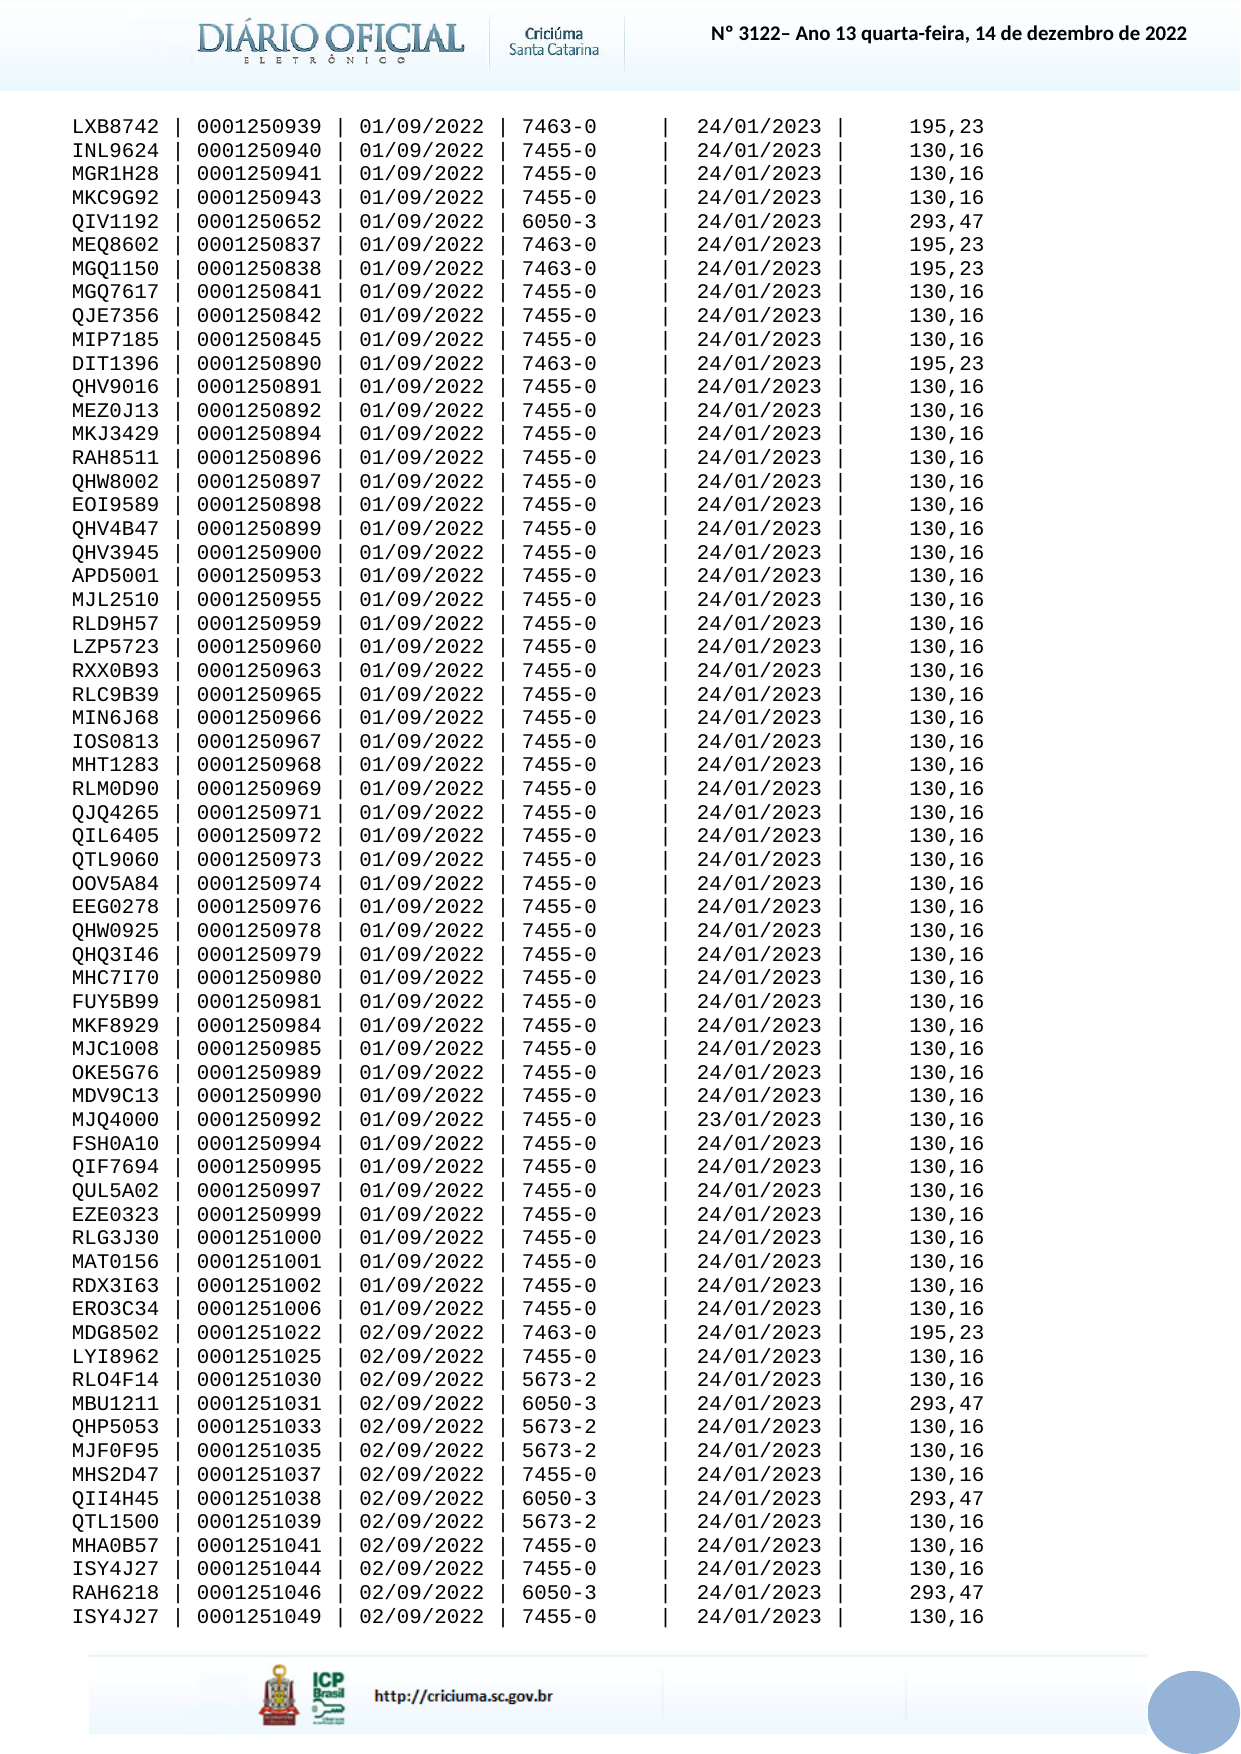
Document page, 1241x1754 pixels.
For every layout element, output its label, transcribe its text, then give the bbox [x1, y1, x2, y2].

text QJE7356 | 0001250842 | 01/09/2022 | 7455-0 | 24/01/2023 | 130,16 [59, 305, 1167, 329]
text EOI9589 | 0001250898 | 01/09/2022 | 7455-0 | 24/01/2023 | 130,16 [59, 494, 1167, 518]
text MHT1283 | 0001250968 | 01/09/2022 | 7455-0 | 24/01/2023 | 130,16 [59, 754, 1167, 778]
text FUY5B99 | 0001250981 | 01/09/2022 | 7455-0 | 24/01/2023 | 130,16 [59, 991, 1167, 1014]
text QUL5A02 | 0001250997 | 01/09/2022 | 7455-0 | 24/01/2023 | 130,16 [59, 1180, 1167, 1204]
text MKJ3429 | 0001250894 | 01/09/2022 | 7455-0 | 24/01/2023 | 130,16 [59, 423, 1167, 447]
text QTL9060 | 0001250973 | 01/09/2022 | 7455-0 | 24/01/2023 | 130,16 [59, 849, 1167, 873]
text MIN6J68 | 0001250966 | 01/09/2022 | 7455-0 | 24/01/2023 | 130,16 [59, 707, 1167, 731]
text QHP5053 | 0001251033 | 02/09/2022 | 5673-2 | 24/01/2023 | 130,16 [59, 1417, 1167, 1440]
text QIL6405 | 0001250972 | 01/09/2022 | 7455-0 | 24/01/2023 | 130,16 [59, 825, 1167, 849]
text EEG0278 | 0001250976 | 01/09/2022 | 7455-0 | 24/01/2023 | 130,16 [59, 896, 1167, 920]
text EZE0323 | 0001250999 | 01/09/2022 | 7455-0 | 24/01/2023 | 130,16 [59, 1204, 1167, 1227]
text MKC9G92 | 0001250943 | 01/09/2022 | 7455-0 | 24/01/2023 | 130,16 [59, 187, 1167, 211]
text QHV4B47 | 0001250899 | 01/09/2022 | 7455-0 | 24/01/2023 | 130,16 [59, 518, 1167, 542]
text MGQ7617 | 0001250841 | 01/09/2022 | 7455-0 | 24/01/2023 | 130,16 [59, 282, 1167, 305]
text MJF0F95 | 0001251035 | 02/09/2022 | 5673-2 | 24/01/2023 | 130,16 [59, 1440, 1167, 1464]
text APD5001 | 0001250953 | 01/09/2022 | 7455-0 | 24/01/2023 | 130,16 [59, 565, 1167, 589]
text LZP5723 | 0001250960 | 01/09/2022 | 7455-0 | 24/01/2023 | 130,16 [59, 636, 1167, 660]
text RAH6218 | 0001251046 | 02/09/2022 | 6050-3 | 24/01/2023 | 293,47 [59, 1582, 1167, 1606]
text MBU1211 | 0001251031 | 02/09/2022 | 6050-3 | 24/01/2023 | 293,47 [59, 1393, 1167, 1417]
text MHS2D47 | 0001251037 | 02/09/2022 | 7455-0 | 24/01/2023 | 130,16 [59, 1464, 1167, 1487]
text ISY4J27 | 0001251044 | 02/09/2022 | 7455-0 | 24/01/2023 | 130,16 [59, 1558, 1167, 1582]
text QHV3945 | 0001250900 | 01/09/2022 | 7455-0 | 24/01/2023 | 130,16 [59, 542, 1167, 565]
text MHA0B57 | 0001251041 | 02/09/2022 | 7455-0 | 24/01/2023 | 130,16 [59, 1535, 1167, 1558]
text QHW0925 | 0001250978 | 01/09/2022 | 7455-0 | 24/01/2023 | 130,16 [59, 920, 1167, 944]
text MIP7185 | 0001250845 | 01/09/2022 | 7455-0 | 24/01/2023 | 130,16 [59, 329, 1167, 352]
text RLC9B39 | 0001250965 | 01/09/2022 | 7455-0 | 24/01/2023 | 130,16 [59, 683, 1167, 707]
text RLM0D90 | 0001250969 | 01/09/2022 | 7455-0 | 24/01/2023 | 130,16 [59, 778, 1167, 802]
text MEZ0J13 | 0001250892 | 01/09/2022 | 7455-0 | 24/01/2023 | 130,16 [59, 400, 1167, 423]
text RXX0B93 | 0001250963 | 01/09/2022 | 7455-0 | 24/01/2023 | 130,16 [59, 660, 1167, 683]
text INL9624 | 0001250940 | 01/09/2022 | 7455-0 | 24/01/2023 | 130,16 [59, 140, 1167, 163]
text MJC1008 | 0001250985 | 01/09/2022 | 7455-0 | 24/01/2023 | 130,16 [59, 1038, 1167, 1062]
text OKE5G76 | 0001250989 | 01/09/2022 | 7455-0 | 24/01/2023 | 130,16 [59, 1062, 1167, 1086]
text MGQ1150 | 0001250838 | 01/09/2022 | 7463-0 | 24/01/2023 | 195,23 [59, 258, 1167, 282]
text QHQ3I46 | 0001250979 | 01/09/2022 | 7455-0 | 24/01/2023 | 130,16 [59, 944, 1167, 967]
text MDG8502 | 0001251022 | 02/09/2022 | 7463-0 | 24/01/2023 | 195,23 [59, 1322, 1167, 1346]
text MJL2510 | 0001250955 | 01/09/2022 | 7455-0 | 24/01/2023 | 130,16 [59, 589, 1167, 613]
text ISY4J27 | 0001251049 | 02/09/2022 | 7455-0 | 24/01/2023 | 130,16 [59, 1606, 1167, 1629]
text MAT0156 | 0001251001 | 01/09/2022 | 7455-0 | 24/01/2023 | 130,16 [59, 1251, 1167, 1275]
text RLG3J30 | 0001251000 | 01/09/2022 | 7455-0 | 24/01/2023 | 130,16 [59, 1227, 1167, 1251]
text LYI8962 | 0001251025 | 02/09/2022 | 7455-0 | 24/01/2023 | 130,16 [59, 1346, 1167, 1369]
text QJQ4265 | 0001250971 | 01/09/2022 | 7455-0 | 24/01/2023 | 130,16 [59, 802, 1167, 825]
text QTL1500 | 0001251039 | 02/09/2022 | 5673-2 | 24/01/2023 | 130,16 [59, 1511, 1167, 1535]
text IOS0813 | 0001250967 | 01/09/2022 | 7455-0 | 24/01/2023 | 130,16 [59, 731, 1167, 754]
text RDX3I63 | 0001251002 | 01/09/2022 | 7455-0 | 24/01/2023 | 130,16 [59, 1275, 1167, 1298]
text QIV1192 | 0001250652 | 01/09/2022 | 6050-3 | 24/01/2023 | 293,47 [59, 211, 1167, 234]
text RAH8511 | 0001250896 | 01/09/2022 | 7455-0 | 24/01/2023 | 130,16 [59, 447, 1167, 471]
text QHW8002 | 0001250897 | 01/09/2022 | 7455-0 | 24/01/2023 | 130,16 [59, 471, 1167, 494]
text QIF7694 | 0001250995 | 01/09/2022 | 7455-0 | 24/01/2023 | 130,16 [59, 1156, 1167, 1180]
text LXB8742 | 0001250939 | 01/09/2022 | 7463-0 | 24/01/2023 | 195,23 [59, 116, 1167, 140]
text RLD9H57 | 0001250959 | 01/09/2022 | 7455-0 | 24/01/2023 | 130,16 [59, 613, 1167, 636]
text OOV5A84 | 0001250974 | 01/09/2022 | 7455-0 | 24/01/2023 | 130,16 [59, 873, 1167, 896]
text MDV9C13 | 0001250990 | 01/09/2022 | 7455-0 | 24/01/2023 | 130,16 [59, 1086, 1167, 1109]
text DIT1396 | 0001250890 | 01/09/2022 | 7463-0 | 24/01/2023 | 195,23 [59, 352, 1167, 376]
text QHV9016 | 0001250891 | 01/09/2022 | 7455-0 | 24/01/2023 | 130,16 [59, 376, 1167, 400]
text MEQ8602 | 0001250837 | 01/09/2022 | 7463-0 | 24/01/2023 | 195,23 [59, 234, 1167, 258]
text RLO4F14 | 0001251030 | 02/09/2022 | 5673-2 | 24/01/2023 | 130,16 [59, 1369, 1167, 1393]
text MHC7I70 | 0001250980 | 01/09/2022 | 7455-0 | 24/01/2023 | 130,16 [59, 967, 1167, 991]
text MJQ4000 | 0001250992 | 01/09/2022 | 7455-0 | 23/01/2023 | 130,16 [59, 1109, 1167, 1133]
text MGR1H28 | 0001250941 | 01/09/2022 | 7455-0 | 24/01/2023 | 130,16 [59, 163, 1167, 187]
text QII4H45 | 0001251038 | 02/09/2022 | 6050-3 | 24/01/2023 | 293,47 [59, 1487, 1167, 1511]
text ERO3C34 | 0001251006 | 01/09/2022 | 7455-0 | 24/01/2023 | 130,16 [59, 1298, 1167, 1322]
text MKF8929 | 0001250984 | 01/09/2022 | 7455-0 | 24/01/2023 | 130,16 [59, 1014, 1167, 1038]
text FSH0A10 | 0001250994 | 01/09/2022 | 7455-0 | 24/01/2023 | 130,16 [59, 1133, 1167, 1156]
